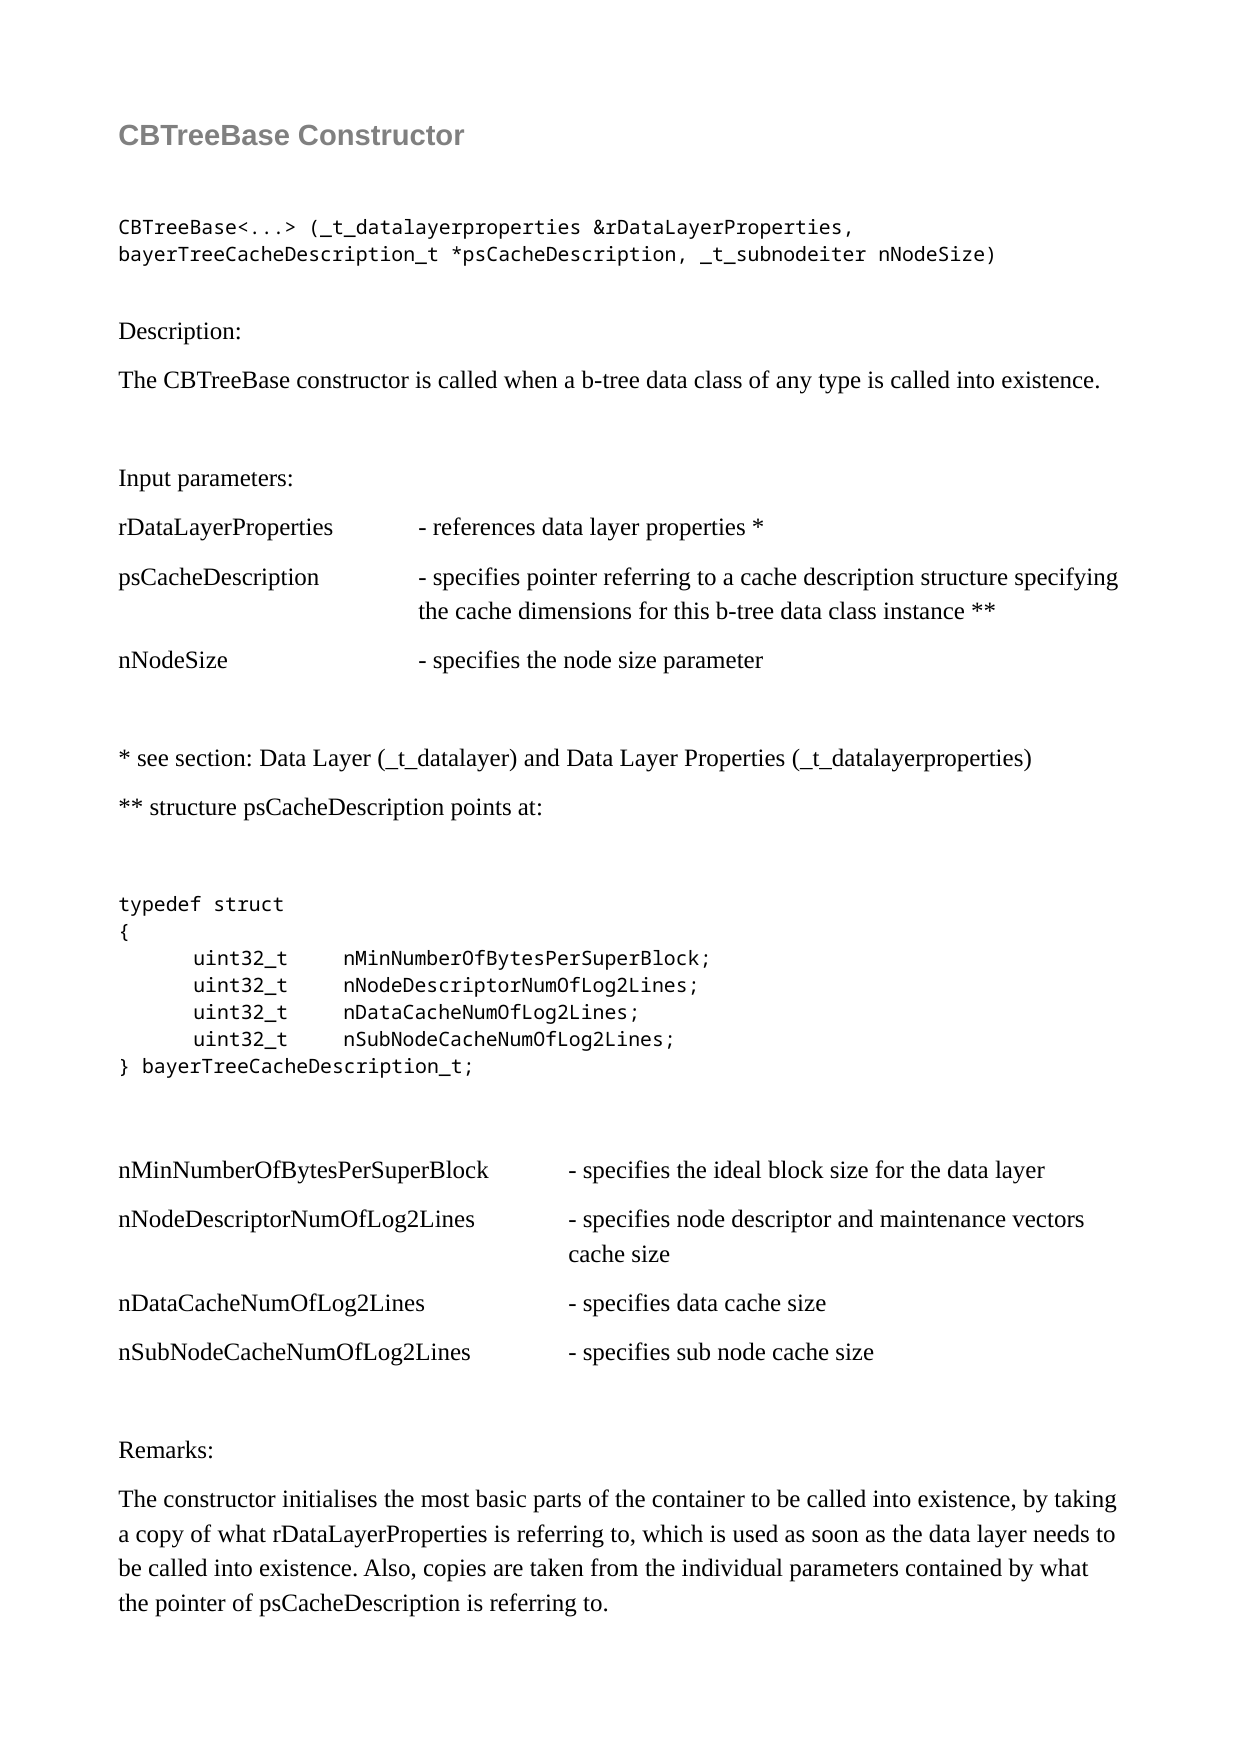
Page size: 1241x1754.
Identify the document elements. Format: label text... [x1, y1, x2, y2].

text The constructor initialises the most basic parts of the container to be called into existence, by taking a copy of what rDataLayerProperties is referring to, which is used as soon as the data layer needs to be called into existence. Also, copies are taken from the individual parameters contained by what the pointer of psCacheDescription is referring to. [118, 1484, 1122, 1616]
text Description: [118, 316, 1122, 345]
text Input parameters: [118, 463, 1122, 492]
text nNodeDescriptorNumOfLog2Lines - specifies node descriptor and maintenance vectors cache size [118, 1204, 1122, 1268]
text nSubNodeCacheNumOfLog2Lines - specifies sub node cache size [118, 1337, 1122, 1366]
text { [118, 917, 1122, 944]
text Remarks: [118, 1435, 1122, 1464]
text The CBTreeBase constructor is called when a b-tree data class of any type is called into existence. [118, 365, 1122, 394]
text rDataLayerProperties - references data layer properties * [118, 512, 1122, 541]
text uint32_t nNodeDescriptorNumOfLog2Lines; [118, 971, 1122, 998]
text ** structure psCacheDescription points at: [118, 792, 1122, 821]
text * see section: Data Layer (_t_datalayer) and Data Layer Properties (_t_datalayerproperties) [118, 743, 1122, 772]
text } bayerTreeCacheDescription_t; [118, 1052, 1122, 1079]
text uint32_t nDataCacheNumOfLog2Lines; [118, 998, 1122, 1025]
text nMinNumberOfBytesPerSuperBlock - specifies the ideal block size for the data layer [118, 1155, 1122, 1184]
subtitle CBTreeBase Constructor [118, 118, 1122, 152]
text uint32_t nMinNumberOfBytesPerSuperBlock; [118, 944, 1122, 971]
text nNodeSize - specifies the node size parameter [118, 645, 1122, 674]
text nDataCacheNumOfLog2Lines - specifies data cache size [118, 1288, 1122, 1317]
text uint32_t nSubNodeCacheNumOfLog2Lines; [118, 1025, 1122, 1052]
text typedef struct [118, 890, 1122, 917]
text CBTreeBase<...> (_t_datalayerproperties &rDataLayerProperties, bayerTreeCacheDescription_t *psCacheDescription, _t_subnodeiter nNodeSize) [118, 213, 1122, 267]
text psCacheDescription - specifies pointer referring to a cache description structure specifying the cache dimensions for this b-tree data class instance ** [118, 562, 1122, 625]
